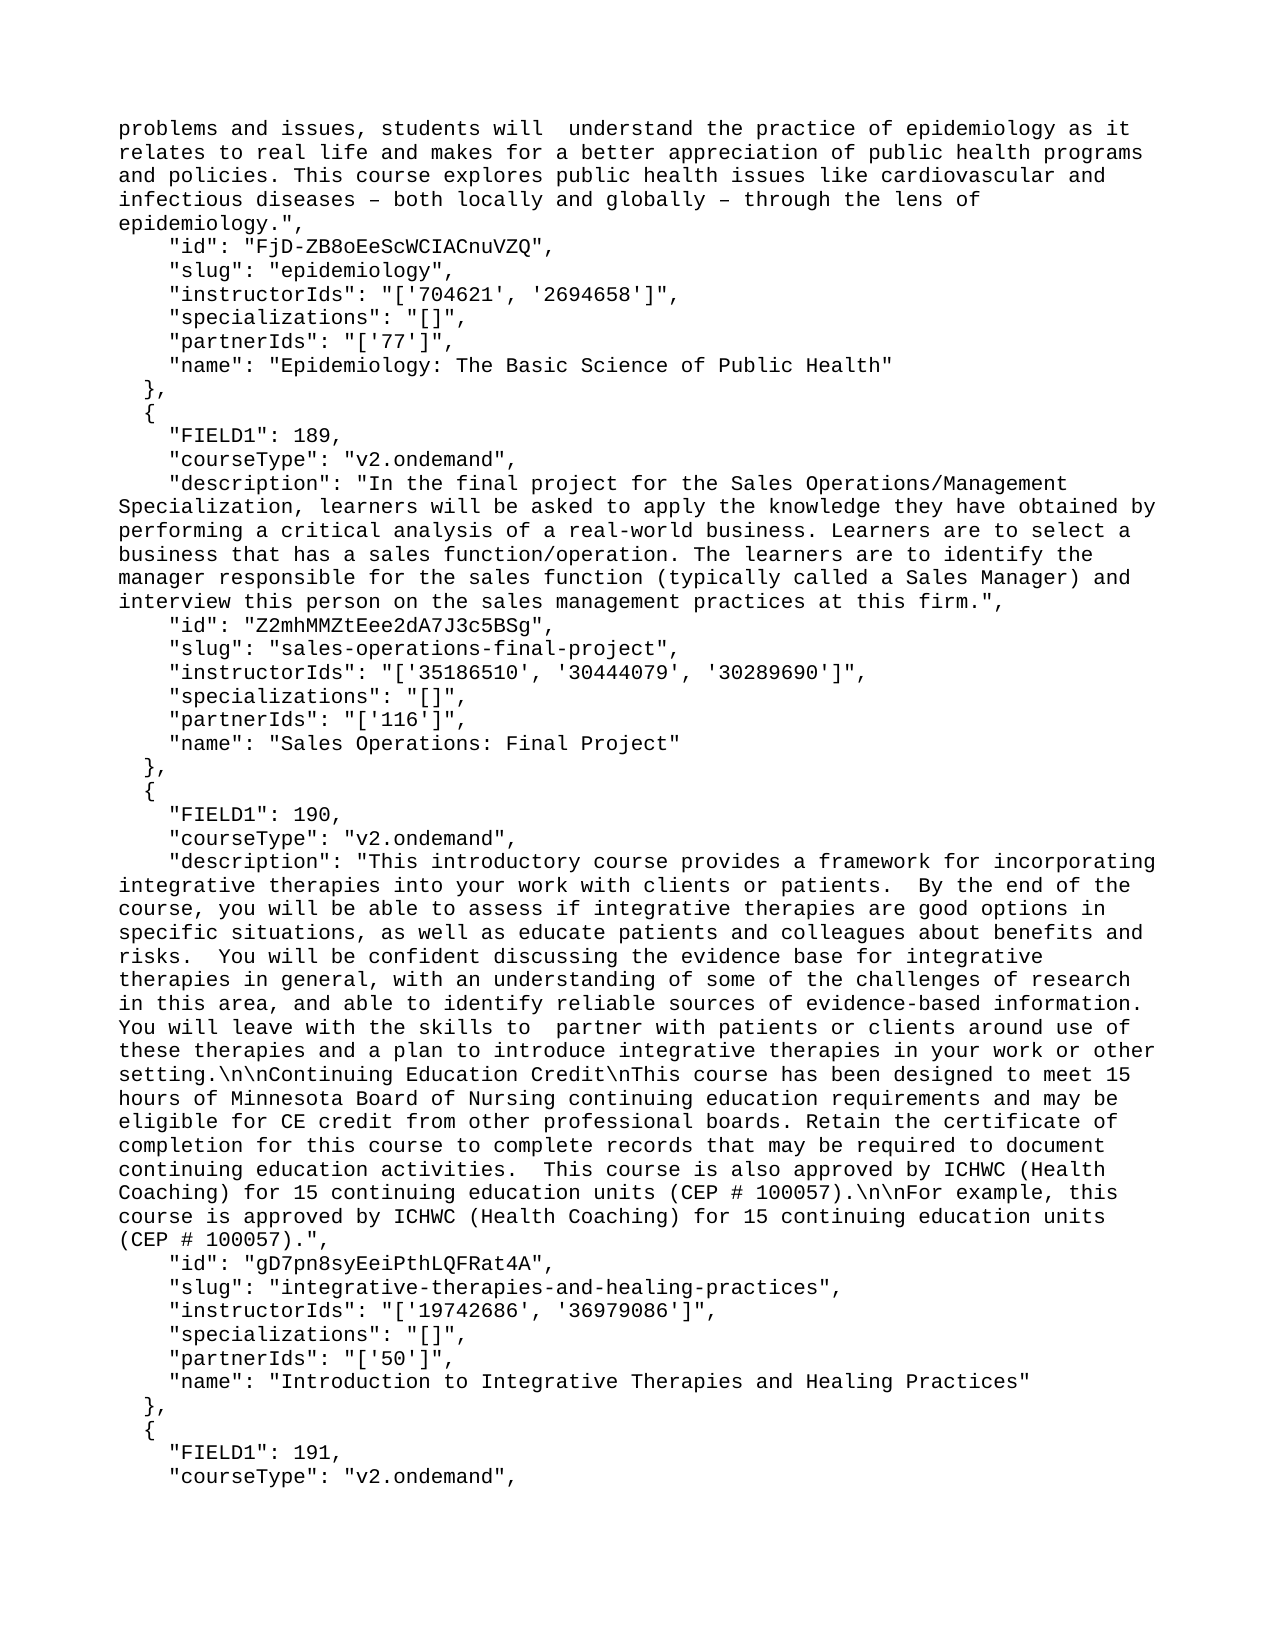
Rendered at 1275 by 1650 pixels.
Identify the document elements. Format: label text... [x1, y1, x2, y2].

text "id": "Z2mhMMZtEee2dA7J3c5BSg", [118, 615, 1157, 638]
text "courseType": "v2.ondemand", [118, 449, 1157, 473]
text { [118, 402, 1157, 426]
text "specializations": "[]", [118, 307, 1157, 331]
text "FIELD1": 190, [118, 804, 1157, 827]
text "partnerIds": "['77']", [118, 331, 1157, 354]
text { [118, 780, 1157, 804]
text "slug": "sales-operations-final-project", [118, 638, 1157, 662]
text "courseType": "v2.ondemand", [118, 1466, 1157, 1489]
text "description": "In the final project for the Sales Operations/Management Specialization, learners will be asked to apply the knowledge they have obtained by performing a critical analysis of a real-world business. Learners are to select a business that has a sales function/operation. The learners are to identify the manager responsible for the sales function (typically called a Sales Manager) and interview this person on the sales management practices at this firm.", [118, 473, 1157, 615]
text "partnerIds": "['50']", [118, 1348, 1157, 1371]
text "name": "Epidemiology: The Basic Science of Public Health" [118, 354, 1157, 378]
text "description": "This introductory course provides a framework for incorporating integrative therapies into your work with clients or patients. By the end of the course, you will be able to assess if integrative therapies are good options in specific situations, as well as educate patients and colleagues about benefits and risks. You will be confident discussing the evidence base for integrative therapies in general, with an understanding of some of the challenges of research in this area, and able to identify reliable sources of evidence-based information. You will leave with the skills to partner with patients or clients around use of these therapies and a plan to introduce integrative therapies in your work or other setting.\n\nContinuing Education Credit\nThis course has been designed to meet 15 hours of Minnesota Board of Nursing continuing education requirements and may be eligible for CE credit from other professional boards. Retain the certificate of completion for this course to complete records that may be required to document continuing education activities. This course is also approved by ICHWC (Health Coaching) for 15 continuing education units (CEP # 100057).\n\nFor example, this course is approved by ICHWC (Health Coaching) for 15 continuing education units (CEP # 100057).", [118, 851, 1157, 1253]
text "instructorIds": "['19742686', '36979086']", [118, 1300, 1157, 1324]
text "slug": "integrative-therapies-and-healing-practices", [118, 1277, 1157, 1300]
text "FIELD1": 191, [118, 1442, 1157, 1466]
text "id": "gD7pn8syEeiPthLQFRat4A", [118, 1253, 1157, 1277]
text "name": "Introduction to Integrative Therapies and Healing Practices" [118, 1371, 1157, 1395]
text { [118, 1419, 1157, 1442]
text }, [118, 378, 1157, 402]
text "specializations": "[]", [118, 1324, 1157, 1348]
text "id": "FjD-ZB8oEeScWCIACnuVZQ", [118, 236, 1157, 260]
text "instructorIds": "['35186510', '30444079', '30289690']", [118, 662, 1157, 686]
text }, [118, 757, 1157, 780]
text problems and issues, students will understand the practice of epidemiology as it relates to real life and makes for a better appreciation of public health programs and policies. This course explores public health issues like cardiovascular and infectious diseases – both locally and globally – through the lens of epidemiology.", [118, 118, 1157, 236]
text "partnerIds": "['116']", [118, 709, 1157, 733]
text "slug": "epidemiology", [118, 260, 1157, 284]
text "specializations": "[]", [118, 686, 1157, 709]
text "courseType": "v2.ondemand", [118, 827, 1157, 851]
text "FIELD1": 189, [118, 426, 1157, 449]
text }, [118, 1395, 1157, 1419]
text "instructorIds": "['704621', '2694658']", [118, 284, 1157, 307]
text "name": "Sales Operations: Final Project" [118, 733, 1157, 757]
